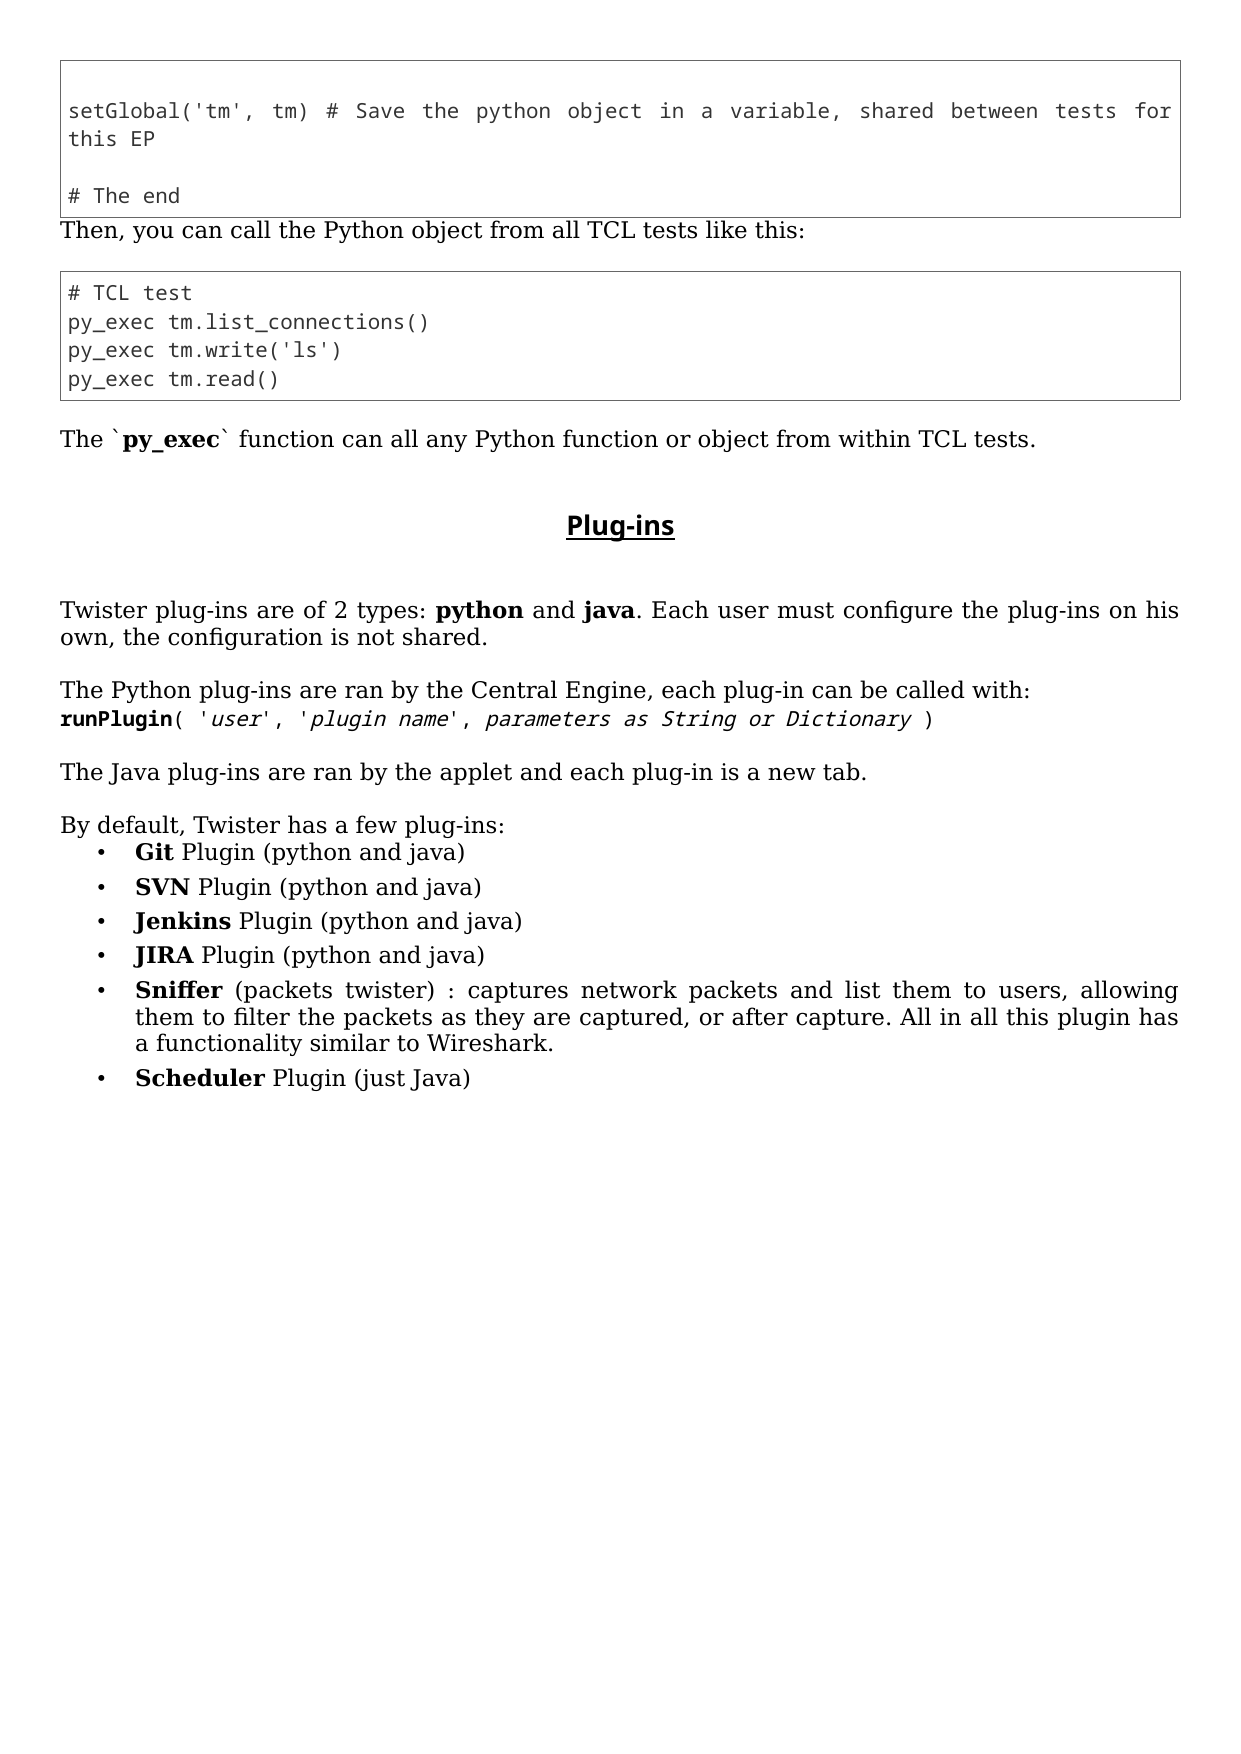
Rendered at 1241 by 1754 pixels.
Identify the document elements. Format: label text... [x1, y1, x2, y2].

text By default, Twister has a few plug-ins: [60, 812, 1180, 839]
text The `py_exec` function can all any Python function or object from within TCL tests. [60, 426, 1180, 453]
text Plug-ins [60, 507, 1180, 543]
text setGlobal('tm', tm) # Save the python object in a variable, shared between tests for this EP [61, 88, 1180, 153]
text The Python plug-ins are ran by the Central Engine, each plug-in can be called with: [60, 677, 1180, 704]
text py_exec tm.write('ls') [61, 328, 1180, 356]
list Jenkins Plugin (python and java) [97, 908, 1180, 935]
text py_exec tm.list_connections() [61, 299, 1180, 328]
text # TCL test [61, 272, 1180, 299]
list Sniffer (packets twister) : captures network packets and list them to users, allowing them to filter the packets as they are captured, or after capture. All in all this plugin has a functionality similar to Wireshark. [97, 977, 1180, 1057]
text # The end [61, 174, 1180, 217]
text The Java plug-ins are ran by the applet and each plug-in is a new tab. [60, 759, 1180, 786]
text Then, you can call the Python object from all TCL tests like this: [60, 218, 1180, 244]
list Git Plugin (python and java) [97, 839, 1180, 866]
list SVN Plugin (python and java) [97, 873, 1180, 900]
list JIRA Plugin (python and java) [97, 942, 1180, 969]
text runPlugin( 'user', 'plugin name', parameters as String or Dictionary ) [60, 704, 1180, 732]
text Twister plug-ins are of 2 types: python and java. Each user must configure the plug-ins on his own, the configuration is not shared. [60, 597, 1180, 651]
text py_exec tm.read() [61, 356, 1180, 400]
list Scheduler Plugin (just Java) [97, 1065, 1180, 1092]
